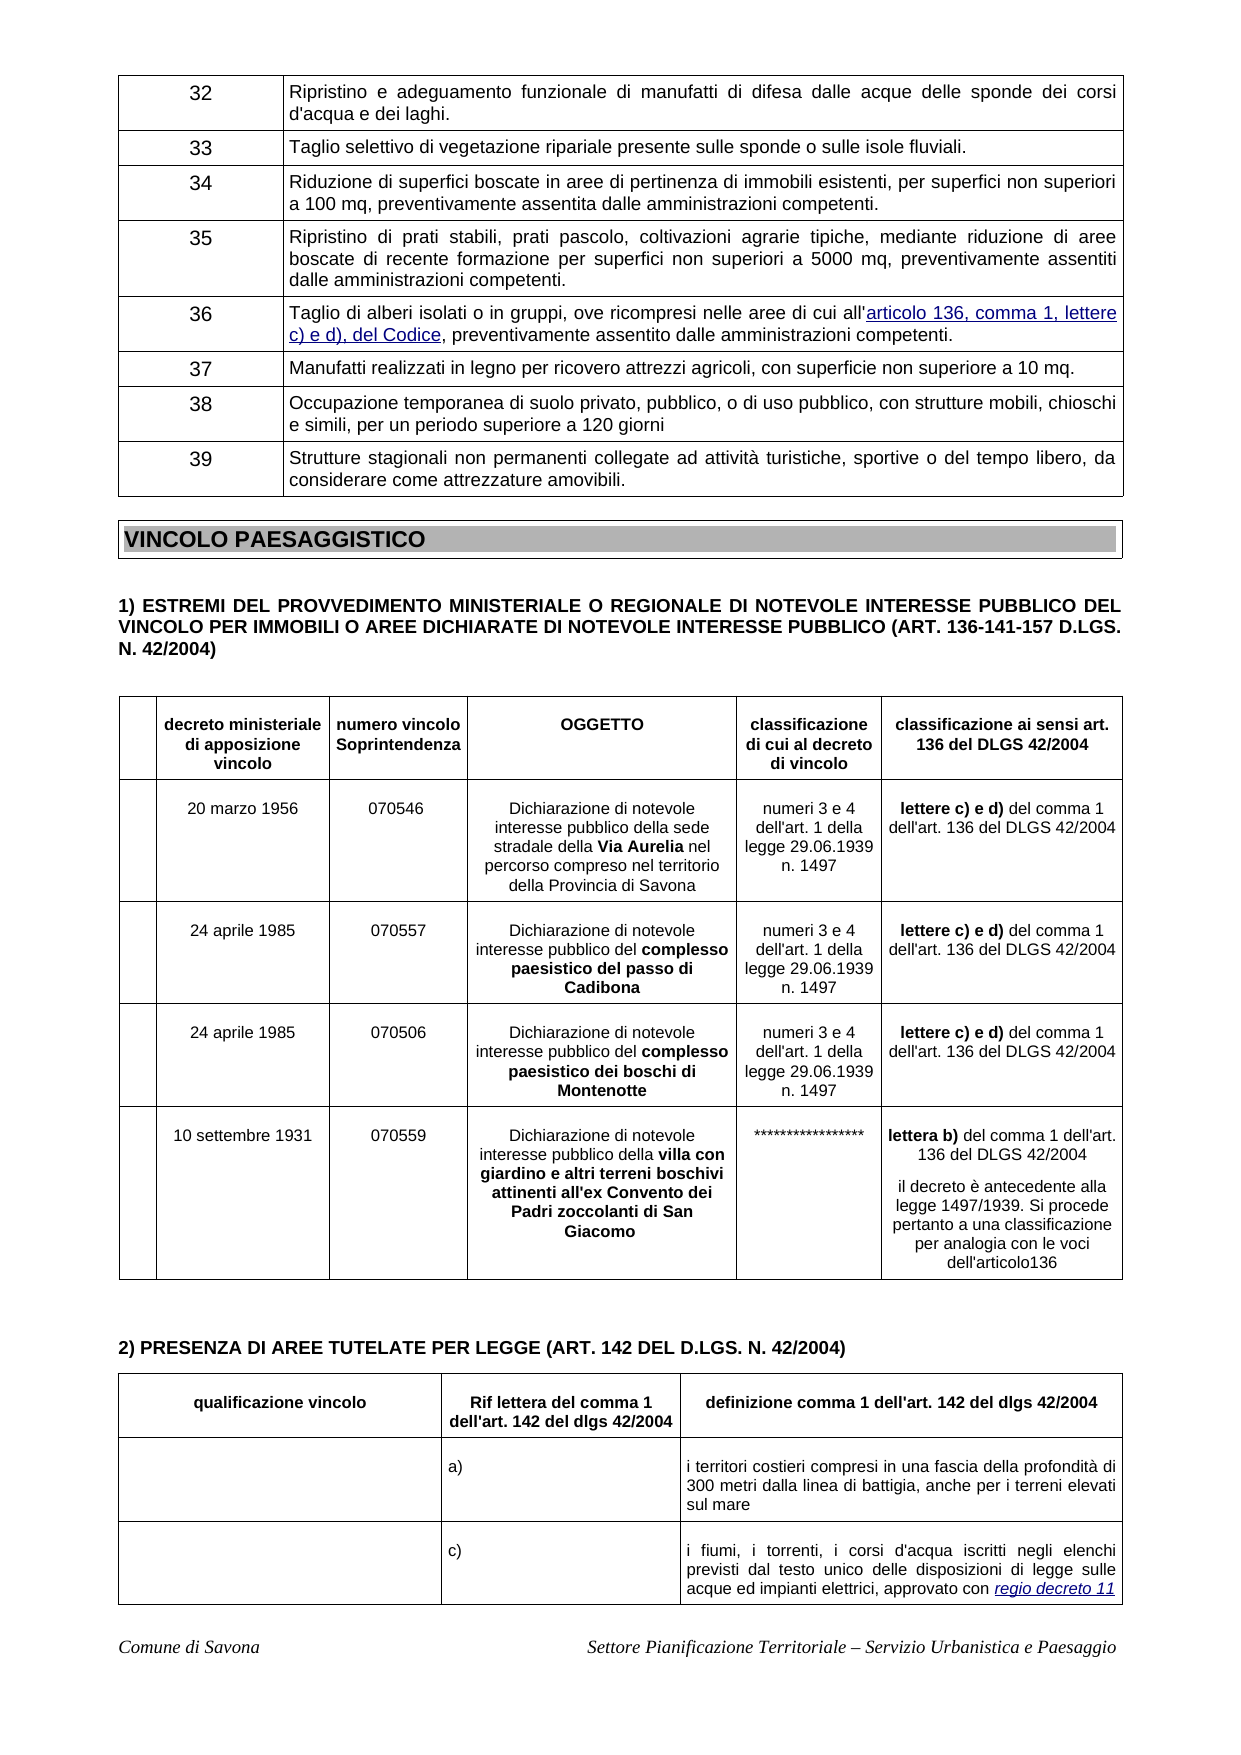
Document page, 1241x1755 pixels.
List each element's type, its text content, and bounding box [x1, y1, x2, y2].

table_cell Ripristino di prati stabili, prati pascolo, coltivazioni agrarie tipiche, mediante riduzione di aree boscate di recente formazione per superfici non superiori a 5000 mq, preventivamente assentiti dalle amministrazioni competenti. [284, 221, 1123, 296]
table_cell 070506 [330, 1004, 467, 1106]
table_cell c) [442, 1522, 680, 1604]
table_cell 070546 [330, 780, 467, 901]
table_cell 32 [119, 76, 283, 130]
table_cell Strutture stagionali non permanenti collegate ad attività turistiche, sportive o del tempo libero, da considerare come attrezzature amovibili. [284, 442, 1123, 496]
table_cell Ripristino e adeguamento funzionale di manufatti di difesa dalle acque delle sponde dei corsi d'acqua e dei laghi. [284, 76, 1123, 130]
table_cell Dichiarazione di notevole interesse pubblico del complesso paesistico del passo di Cadibona [468, 902, 736, 1003]
table_cell Riduzione di superfici boscate in aree di pertinenza di immobili esistenti, per superfici non superiori a 100 mq, preventivamente assentita dalle amministrazioni competenti. [284, 166, 1123, 220]
table_cell [120, 1004, 156, 1106]
table_cell 33 [119, 131, 283, 165]
table_header Rif lettera del comma 1 dell'art. 142 del dlgs 42/2004 [442, 1374, 680, 1437]
table_cell numeri 3 e 4 dell'art. 1 della legge 29.06.1939 n. 1497 [737, 902, 881, 1003]
table_cell Taglio di alberi isolati o in gruppi, ove ricompresi nelle aree di cui all'articolo 136, comma 1, lettere c) e d), del Codice, preventivamente assentito dalle amministrazioni competenti. [284, 297, 1123, 351]
table_cell Occupazione temporanea di suolo privato, pubblico, o di uso pubblico, con strutture mobili, chioschi e simili, per un periodo superiore a 120 giorni [284, 387, 1123, 441]
table_cell lettere c) e d) del comma 1 dell'art. 136 del DLGS 42/2004 [882, 902, 1122, 1003]
table_cell Dichiarazione di notevole interesse pubblico della sede stradale della Via Aurelia nel percorso compreso nel territorio della Provincia di Savona [468, 780, 736, 901]
table_cell a) [442, 1438, 680, 1521]
text 2) PRESENZA DI AREE TUTELATE PER LEGGE (ART. 142 DEL D.LGS. N. 42/2004) [118, 1337, 1122, 1358]
table_cell 35 [119, 221, 283, 296]
table_cell 36 [119, 297, 283, 351]
table_cell [119, 1438, 441, 1521]
table_header OGGETTO [468, 697, 736, 779]
table_cell Manufatti realizzati in legno per ricovero attrezzi agricoli, con superficie non superiore a 10 mq. [284, 352, 1123, 386]
table_header decreto ministeriale di apposizione vincolo [157, 697, 329, 779]
table_cell i fiumi, i torrenti, i corsi d'acqua iscritti negli elenchi previsti dal testo unico delle disposizioni di legge sulle acque ed impianti elettrici, approvato con regio decreto 11 [681, 1522, 1122, 1604]
table_header numero vincolo Soprintendenza [330, 697, 467, 779]
table_cell 34 [119, 166, 283, 220]
table_cell 10 settembre 1931 [157, 1107, 329, 1278]
table_cell 20 marzo 1956 [157, 780, 329, 901]
table_cell 070557 [330, 902, 467, 1003]
table_cell ***************** [737, 1107, 881, 1278]
table_cell numeri 3 e 4 dell'art. 1 della legge 29.06.1939 n. 1497 [737, 780, 881, 901]
table_cell [120, 780, 156, 901]
table_cell 24 aprile 1985 [157, 1004, 329, 1106]
table_cell numeri 3 e 4 dell'art. 1 della legge 29.06.1939 n. 1497 [737, 1004, 881, 1106]
table_cell lettere c) e d) del comma 1 dell'art. 136 del DLGS 42/2004 [882, 780, 1122, 901]
table_cell [120, 1107, 156, 1278]
table_cell 38 [119, 387, 283, 441]
table_header VINCOLO PAESAGGISTICO [119, 521, 1122, 558]
table_cell [119, 1522, 441, 1604]
table_cell Dichiarazione di notevole interesse pubblico del complesso paesistico dei boschi di Montenotte [468, 1004, 736, 1106]
table_cell 070559 [330, 1107, 467, 1278]
table_cell [120, 902, 156, 1003]
table_cell lettera b) del comma 1 dell'art. 136 del DLGS 42/2004 il decreto è antecedente alla legge 1497/1939. Si procede pertanto a una classificazione per analogia con le voci dell'articolo136 [882, 1107, 1122, 1278]
table_cell Dichiarazione di notevole interesse pubblico della villa con giardino e altri terreni boschivi attinenti all'ex Convento dei Padri zoccolanti di San Giacomo [468, 1107, 736, 1278]
table_cell 37 [119, 352, 283, 386]
table_header [120, 697, 156, 779]
table_cell i territori costieri compresi in una fascia della profondità di 300 metri dalla linea di battigia, anche per i terreni elevati sul mare [681, 1438, 1122, 1521]
text 1) ESTREMI DEL PROVVEDIMENTO MINISTERIALE O REGIONALE DI NOTEVOLE INTERESSE PUBBLICO DEL VINCOLO PER IMMOBILI O AREE DICHIARATE DI NOTEVOLE INTERESSE PUBBLICO (ART. 136-141-157 D.LGS. N. 42/2004) [118, 594, 1122, 659]
table_header classificazione ai sensi art. 136 del DLGS 42/2004 [882, 697, 1122, 779]
table_cell 39 [119, 442, 283, 496]
table_cell Taglio selettivo di vegetazione ripariale presente sulle sponde o sulle isole fluviali. [284, 131, 1123, 165]
table_cell lettere c) e d) del comma 1 dell'art. 136 del DLGS 42/2004 [882, 1004, 1122, 1106]
table_header classificazione di cui al decreto di vincolo [737, 697, 881, 779]
table_header definizione comma 1 dell'art. 142 del dlgs 42/2004 [681, 1374, 1122, 1437]
table_cell 24 aprile 1985 [157, 902, 329, 1003]
table_header qualificazione vincolo [119, 1374, 441, 1437]
